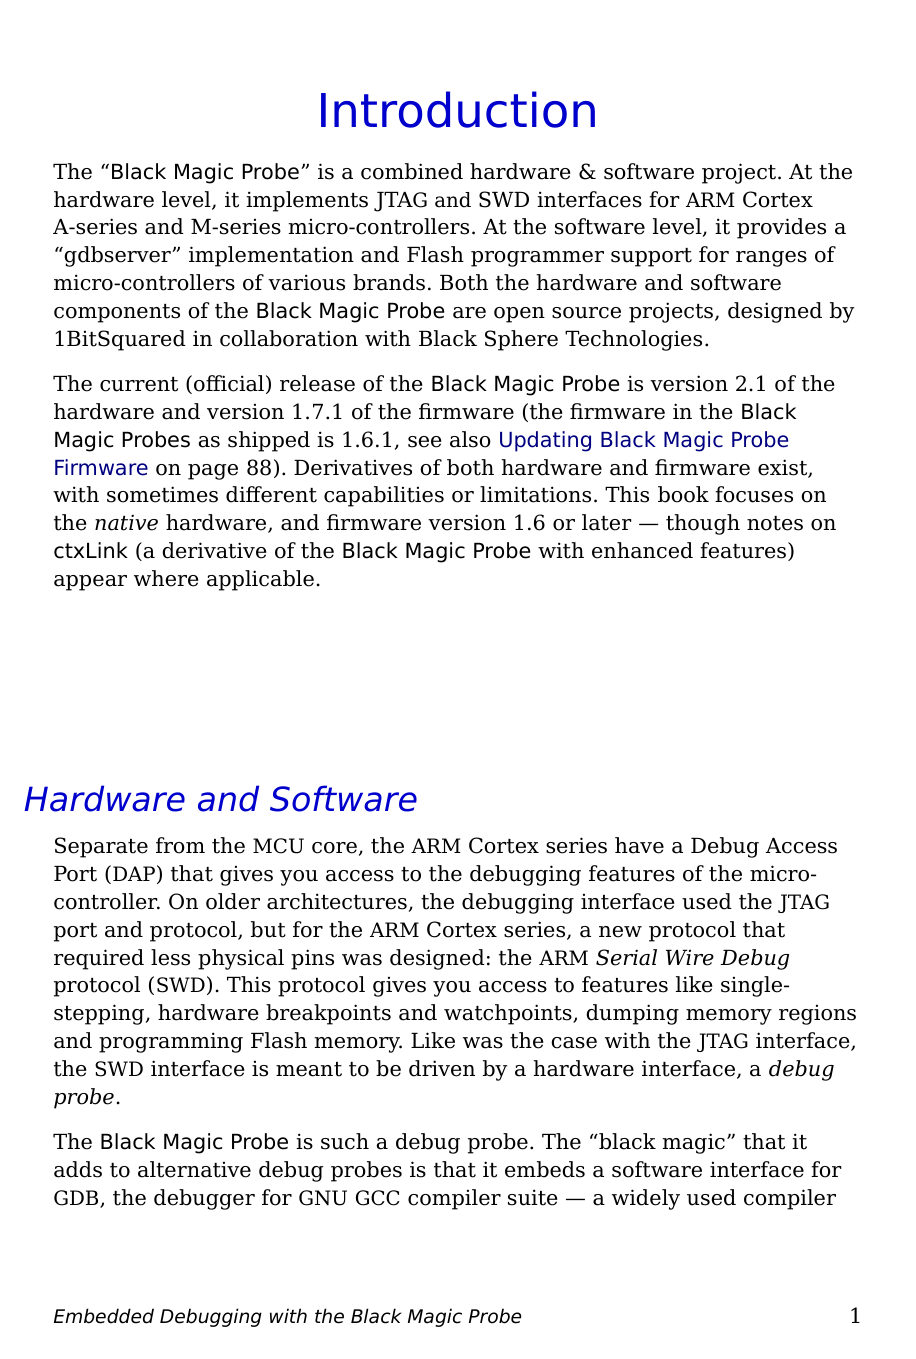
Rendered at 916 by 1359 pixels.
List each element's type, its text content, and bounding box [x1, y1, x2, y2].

subtitle Introduction [53, 84, 862, 138]
text The Black Magic Probe is such a debug probe. The “black magic” that it adds to alternative debug probes is that it embeds a software interface for GDB, the debugger for GNU GCC compiler suite — a widely used compiler [53, 1130, 862, 1210]
text The current (official) release of the Black Magic Probe is version 2.1 of the hardware and version 1.7.1 of the firmware (the firmware in the Black Magic Probes as shipped is 1.6.1, see also Updating Black Magic Probe Firmware on page 89). Derivatives of both hardware and firmware exist, with sometimes different capabilities or limitations. This book focuses on the native hardware, and firmware version 1.6 or later — though notes on ctxLink (a derivative of the Black Magic Probe with enhanced features) appear where applicable. [53, 372, 862, 591]
subtitle Hardware and Software [24, 627, 862, 819]
text The “Black Magic Probe” is a combined hardware & software project. At the hardware level, it implements JTAG and SWD interfaces for ARM Cortex A‑series and M-series micro-controllers. At the software level, it provides a “gdbserver” implementation and Flash programmer support for ranges of micro-controllers of various brands. Both the hardware and software components of the Black Magic Probe are open source projects, designed by 1BitSquared in collaboration with Black Sphere Technologies. [53, 160, 862, 351]
text Separate from the MCU core, the ARM Cortex series have a Debug Access Port (DAP) that gives you access to the debugging features of the micro-controller. On older architectures, the debugging interface used the JTAG port and protocol, but for the ARM Cortex series, a new protocol that required less physical pins was designed: the ARM Serial Wire Debug protocol (SWD). This protocol gives you access to features like single-stepping, hardware breakpoints and watchpoints, dumping memory regions and programming Flash memory. Like was the case with the JTAG interface, the SWD interface is meant to be driven by a hardware interface, a debug probe. [53, 834, 862, 1109]
